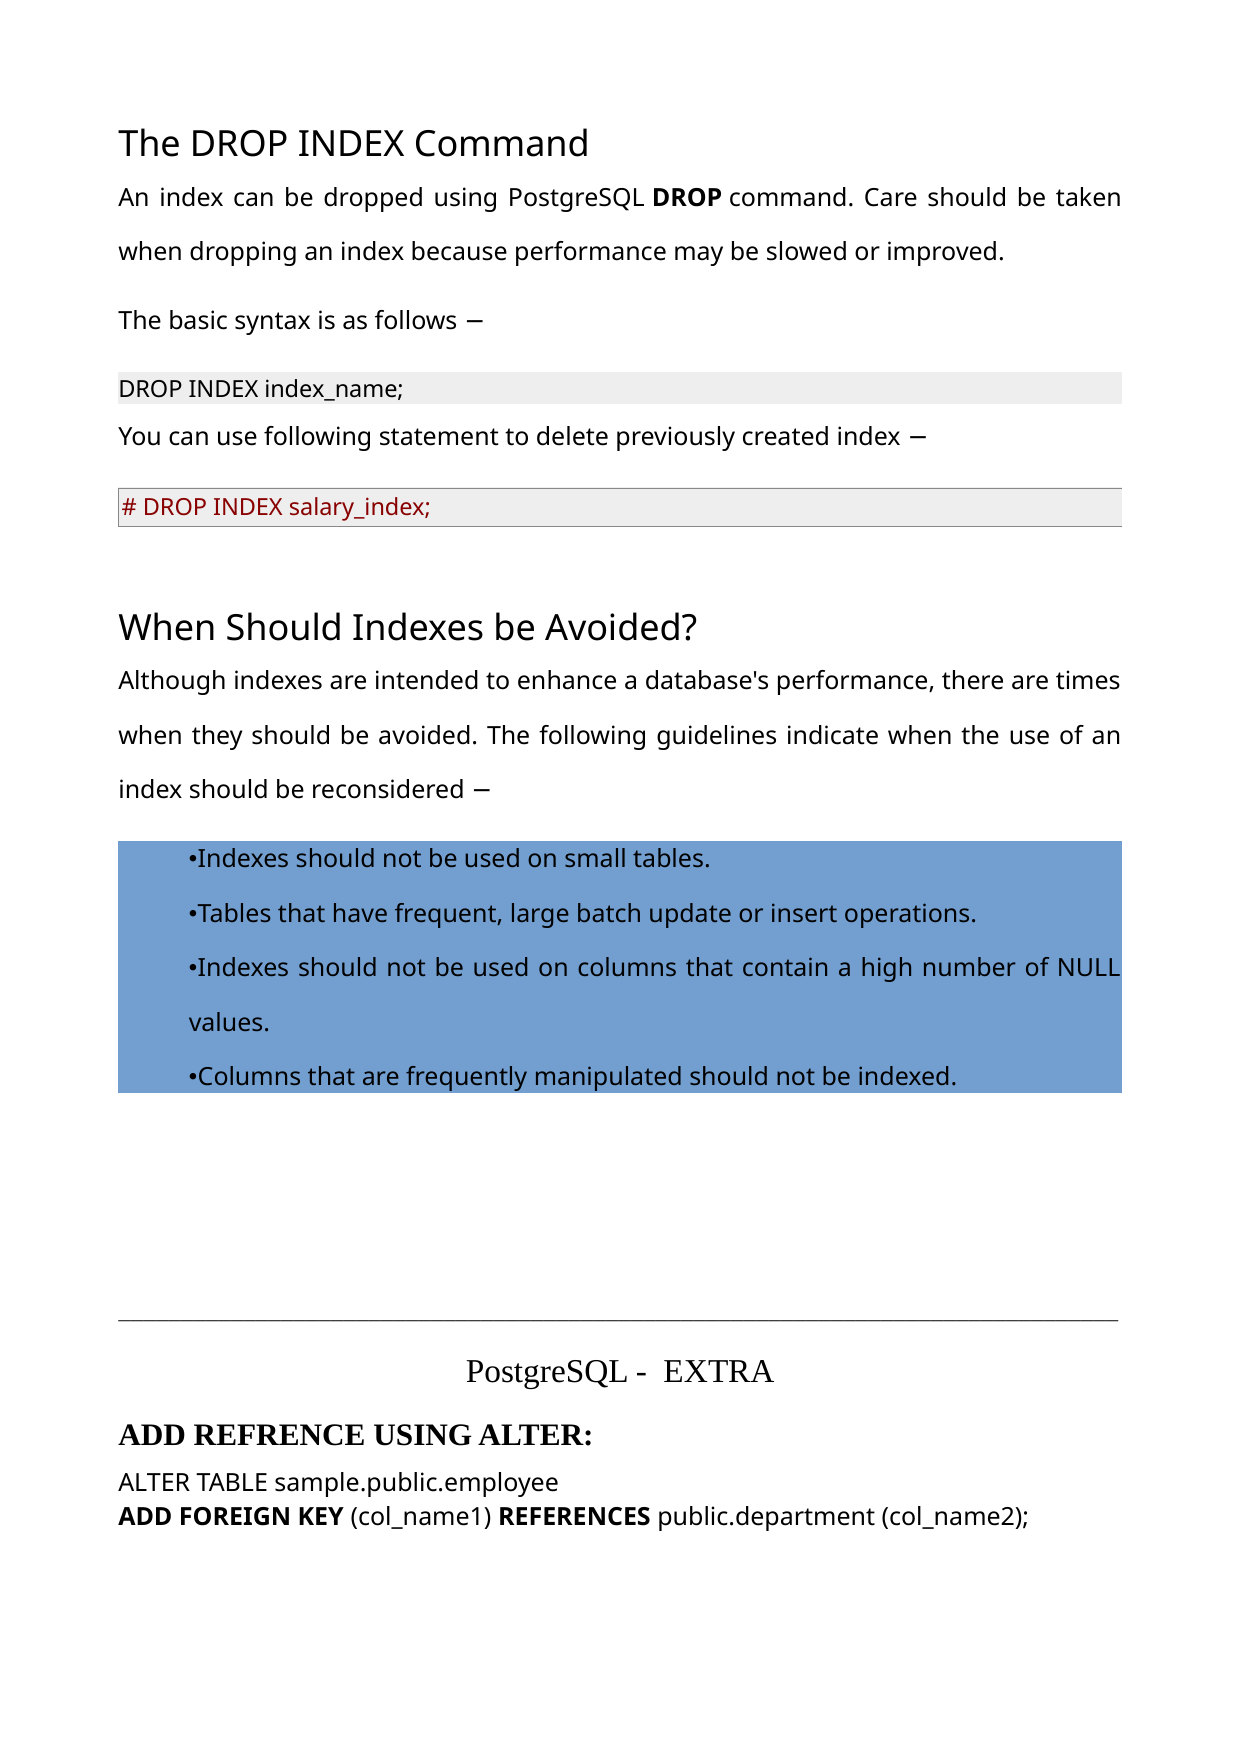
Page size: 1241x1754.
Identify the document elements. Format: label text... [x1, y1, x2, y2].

list Tables that have frequent, large batch update or insert operations. [118, 895, 1122, 929]
subtitle ADD REFRENCE USING ALTER: [118, 1416, 1122, 1452]
text # DROP INDEX salary_index; [119, 489, 1122, 526]
list Indexes should not be used on small tables. [118, 841, 1122, 875]
text ALTER TABLE sample.public.employee [118, 1465, 1122, 1499]
text An index can be dropped using PostgreSQL DROP command. Care should be taken when dropping an index because performance may be slowed or improved. [118, 179, 1122, 268]
text Although indexes are intended to enhance a database's performance, there are times when they should be avoided. The following guidelines indicate when the use of an index should be reconsidered − [118, 663, 1122, 806]
list Columns that are frequently manipulated should not be indexed. [118, 1059, 1122, 1093]
text ADD FOREIGN KEY (col_name1) REFERENCES public.department (col_name2); [118, 1499, 1122, 1533]
text The basic syntax is as follows − [118, 303, 1122, 337]
text ________________________________________________________________________________ [118, 1302, 1122, 1326]
text You can use following statement to delete previously created index − [118, 418, 1122, 452]
subtitle PostgreSQL - EXTRA [118, 1351, 1122, 1389]
list Indexes should not be used on columns that contain a high number of NULL values. [118, 950, 1122, 1038]
subtitle The DROP INDEX Command [118, 118, 1122, 167]
subtitle When Should Indexes be Avoided? [118, 602, 1122, 651]
text DROP INDEX index_name; [118, 372, 1122, 404]
